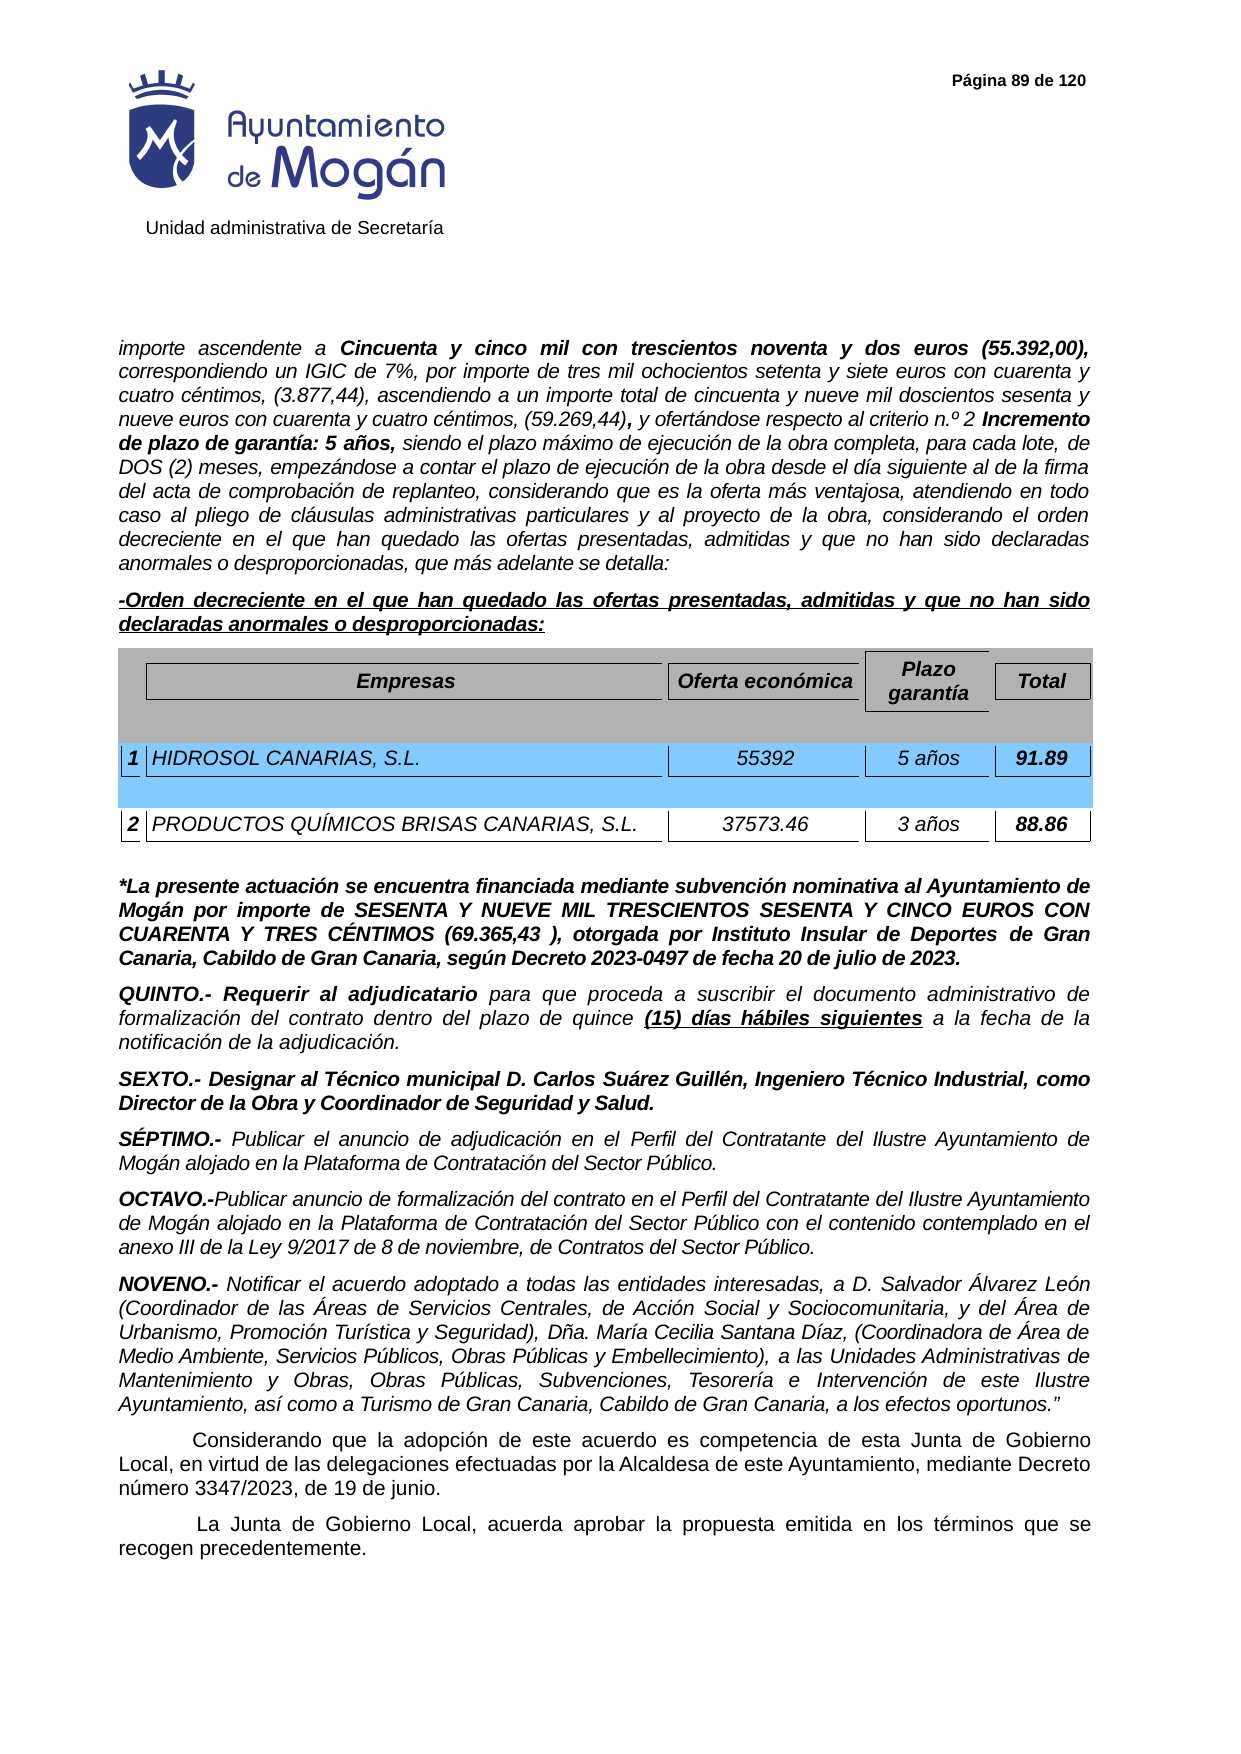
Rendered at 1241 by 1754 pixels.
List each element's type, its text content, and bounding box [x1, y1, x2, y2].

text La Junta de Gobierno Local, acuerda aprobar la propuesta emitida en los términos que se recogen precedentemente. [118, 1512, 1092, 1560]
table_header [118, 648, 143, 743]
text Considerando que la adopción de este acuerdo es competencia de esta Junta de Gobierno Local, en virtud de las delegaciones efectuadas por la Alcaldesa de este Ayuntamiento, mediante Decreto número 3347/2023, de 19 de junio. [118, 1428, 1092, 1500]
table_cell 55392 [665, 743, 862, 808]
text SEXTO.- Designar al Técnico municipal D. Carlos Suárez Guillén, Ingeniero Técnico Industrial, como Director de la Obra y Coordinador de Seguridad y Salud. [118, 1066, 1092, 1114]
text NOVENO.- Notificar el acuerdo adoptado a todas las entidades interesadas, a D. Salvador Álvarez León (Coordinador de las Áreas de Servicios Centrales, de Acción Social y Sociocomunitaria, y del Área de Urbanismo, Promoción Turística y Seguridad), Dña. María Cecilia Santana Díaz, (Coordinadora de Área de Medio Ambiente, Servicios Públicos, Obras Públicas y Embellecimiento), a las Unidades Administrativas de Mantenimiento y Obras, Obras Públicas, Subvenciones, Tesorería e Intervención de este Ilustre Ayuntamiento, así como a Turismo de Gran Canaria, Cabildo de Gran Canaria, a los efectos oportunos.” [118, 1272, 1092, 1415]
table_header Oferta económica [665, 648, 862, 743]
table_header Empresas [143, 648, 665, 743]
text importe ascendente a Cincuenta y cinco mil con trescientos noventa y dos euros (55.392,00), correspondiendo un IGIC de 7%, por importe de tres mil ochocientos setenta y siete euros con cuarenta y cuatro céntimos, (3.877,44), ascendiendo a un importe total de cincuenta y nueve mil doscientos sesenta y nueve euros con cuarenta y cuatro céntimos, (59.269,44), y ofertándose respecto al criterio n.º 2 Incremento de plazo de garantía: 5 años, siendo el plazo máximo de ejecución de la obra completa, para cada lote, de DOS (2) meses, empezándose a contar el plazo de ejecución de la obra desde el día siguiente al de la firma del acta de comprobación de replanteo, considerando que es la oferta más ventajosa, atendiendo en todo caso al pliego de cláusulas administrativas particulares y al proyecto de la obra, considerando el orden decreciente en el que han quedado las ofertas presentadas, admitidas y que no han sido declaradas anormales o desproporcionadas, que más adelante se detalla: [118, 335, 1092, 575]
table_cell 5 años [862, 743, 992, 808]
table_cell 91,89 [992, 743, 1093, 808]
text *La presente actuación se encuentra financiada mediante subvención nominativa al Ayuntamiento de Mogán por importe de SESENTA Y NUEVE MIL TRESCIENTOS SESENTA Y CINCO EUROS CON CUARENTA Y TRES CÉNTIMOS (69.365,43 ), otorgada por Instituto Insular de Deportes de Gran Canaria, Cabildo de Gran Canaria, según Decreto 2023-0497 de fecha 20 de julio de 2023. [118, 874, 1092, 969]
table_cell 37573,46 [665, 809, 862, 874]
table_header Total [992, 648, 1093, 743]
table_cell HIDROSOL CANARIAS, S.L. [143, 743, 665, 808]
table_cell 2 [118, 809, 143, 874]
text OCTAVO.-Publicar anuncio de formalización del contrato en el Perfil del Contratante del Ilustre Ayuntamiento de Mogán alojado en la Plataforma de Contratación del Sector Público con el contenido contemplado en el anexo III de la Ley 9/2017 de 8 de noviembre, de Contratos del Sector Público. [118, 1187, 1092, 1259]
table_cell 1 [118, 743, 143, 808]
text QUINTO.- Requerir al adjudicatario para que proceda a suscribir el documento administrativo de formalización del contrato dentro del plazo de quince (15) días hábiles siguientes a la fecha de la notificación de la adjudicación. [118, 982, 1092, 1054]
table_header Plazo garantía [862, 648, 992, 743]
picture [128, 70, 445, 206]
text -Orden decreciente en el que han quedado las ofertas presentadas, admitidas y que no han sido declaradas anormales o desproporcionadas: [118, 587, 1092, 635]
table_cell 3 años [862, 809, 992, 874]
text SÉPTIMO.- Publicar el anuncio de adjudicación en el Perfil del Contratante del Ilustre Ayuntamiento de Mogán alojado en la Plataforma de Contratación del Sector Público. [118, 1127, 1092, 1175]
table_cell PRODUCTOS QUÍMICOS BRISAS CANARIAS, S.L. [143, 809, 665, 874]
table_cell 88,86 [992, 809, 1093, 874]
